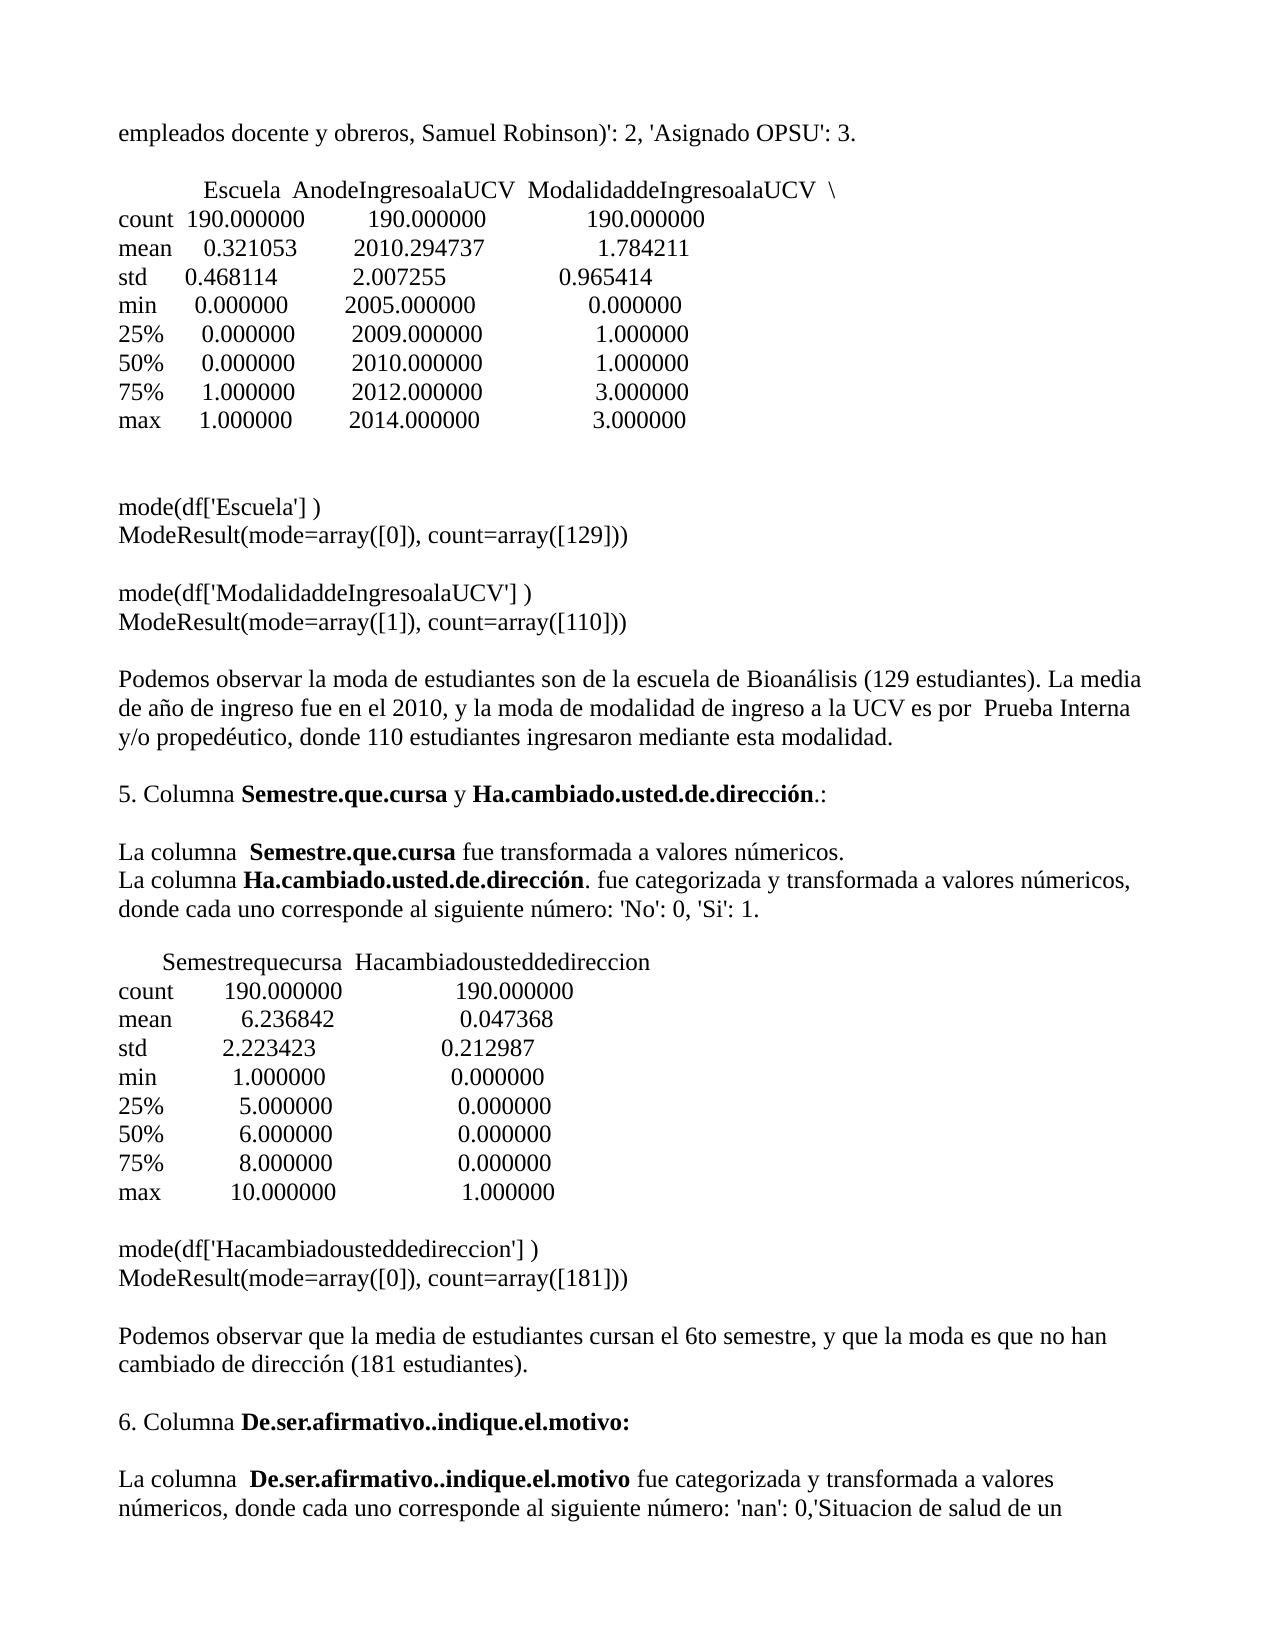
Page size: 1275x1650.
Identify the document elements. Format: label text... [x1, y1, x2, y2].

text max 1.000000 2014.000000 3.000000 [118, 406, 1157, 434]
text La columna De.ser.afirmativo..indique.el.motivo fue categorizada y transformada a valores númericos, donde cada uno corresponde al siguiente número: 'nan': 0,'Situacion de salud de un [118, 1464, 1157, 1522]
text std 0.468114 2.007255 0.965414 [118, 262, 1157, 291]
text mode(df['Hacambiadousteddedireccion'] ) [118, 1234, 1157, 1263]
text ModeResult(mode=array([0]), count=array([129])) [118, 521, 1157, 549]
text empleados docente y obreros, Samuel Robinson)': 2, 'Asignado OPSU': 3. [118, 118, 1157, 147]
text count 190.000000 190.000000 190.000000 [118, 204, 1157, 233]
text mean 6.236842 0.047368 [118, 1004, 1157, 1033]
text mode(df['ModalidaddeIngresoalaUCV'] ) [118, 578, 1157, 607]
text 5. Columna Semestre.que.cursa y Ha.cambiado.usted.de.dirección.: [118, 779, 1157, 808]
text ModeResult(mode=array([1]), count=array([110])) [118, 607, 1157, 636]
text Escuela AnodeIngresoalaUCV ModalidaddeIngresoalaUCV \ [118, 176, 1157, 204]
text ModeResult(mode=array([0]), count=array([181])) [118, 1263, 1157, 1292]
text min 0.000000 2005.000000 0.000000 [118, 291, 1157, 319]
text 25% 5.000000 0.000000 [118, 1091, 1157, 1119]
text Podemos observar que la media de estudiantes cursan el 6to semestre, y que la moda es que no han cambiado de dirección (181 estudiantes). [118, 1321, 1157, 1378]
text 50% 0.000000 2010.000000 1.000000 [118, 348, 1157, 377]
text count 190.000000 190.000000 [118, 976, 1157, 1004]
text max 10.000000 1.000000 [118, 1177, 1157, 1206]
text mode(df['Escuela'] ) [118, 492, 1157, 521]
text La columna Ha.cambiado.usted.de.dirección. fue categorizada y transformada a valores númericos, donde cada uno corresponde al siguiente número: 'No': 0, 'Si': 1. [118, 866, 1157, 923]
text Semestrequecursa Hacambiadousteddedireccion [118, 947, 1157, 976]
text mean 0.321053 2010.294737 1.784211 [118, 233, 1157, 262]
text 25% 0.000000 2009.000000 1.000000 [118, 319, 1157, 348]
text La columna Semestre.que.cursa fue transformada a valores númericos. [118, 837, 1157, 866]
text Podemos observar la moda de estudiantes son de la escuela de Bioanálisis (129 estudiantes). La media de año de ingreso fue en el 2010, y la moda de modalidad de ingreso a la UCV es por Prueba Interna y/o propedéutico, donde 110 estudiantes ingresaron mediante esta modalidad. [118, 664, 1157, 751]
text min 1.000000 0.000000 [118, 1062, 1157, 1091]
text 6. Columna De.ser.afirmativo..indique.el.motivo: [118, 1407, 1157, 1436]
text 75% 1.000000 2012.000000 3.000000 [118, 377, 1157, 406]
text 50% 6.000000 0.000000 [118, 1119, 1157, 1148]
text 75% 8.000000 0.000000 [118, 1148, 1157, 1177]
text std 2.223423 0.212987 [118, 1033, 1157, 1062]
